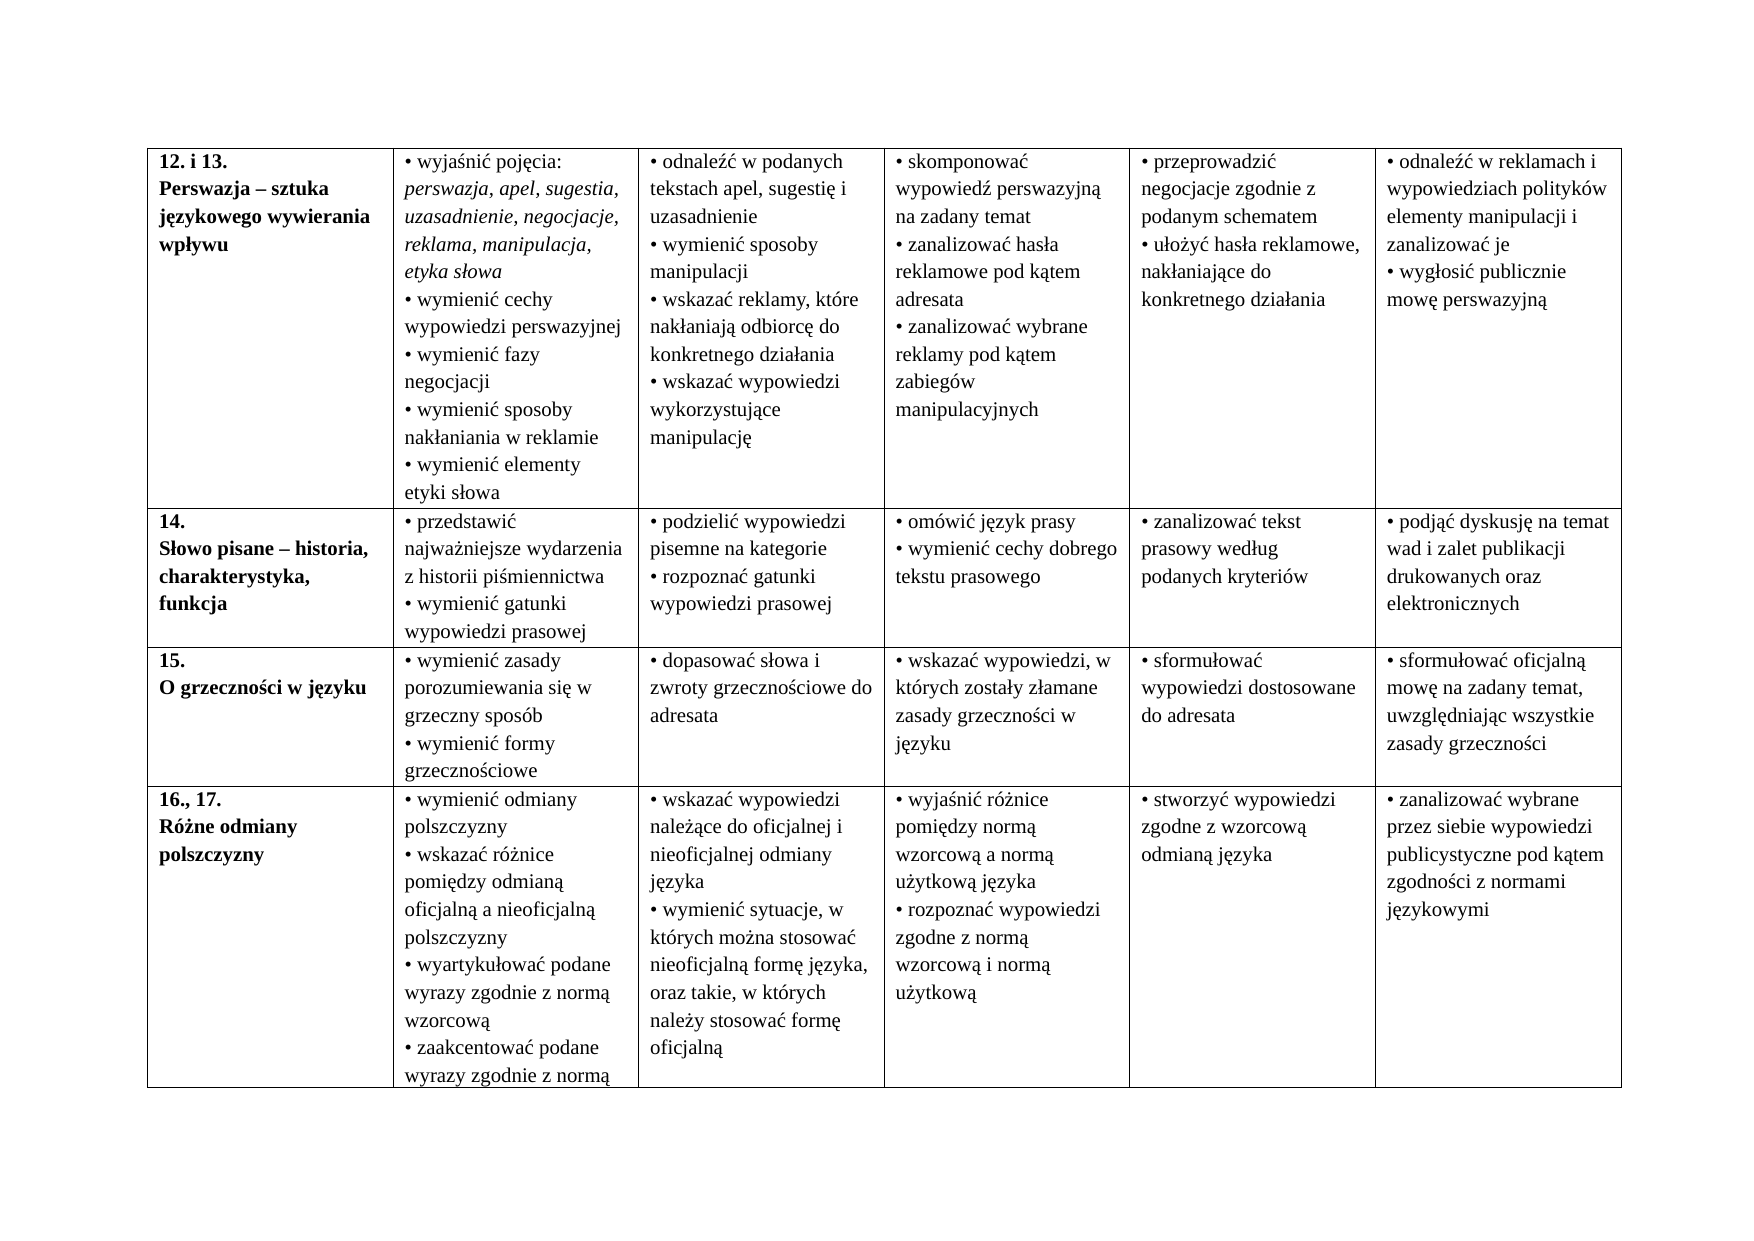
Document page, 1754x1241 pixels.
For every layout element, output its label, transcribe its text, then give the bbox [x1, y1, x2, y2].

table_cell • wyjaśnić pojęcia: perswazja, apel, sugestia, uzasadnienie, negocjacje, reklama, manipulacja, etyka słowa • wymienić cechy wypowiedzi perswazyjnej • wymienić fazy negocjacji • wymienić sposoby nakłaniania w reklamie • wymienić elementy etyki słowa [394, 149, 638, 507]
table_cell • dopasować słowa i zwroty grzecznościowe do adresata [639, 648, 884, 786]
table_cell • wymienić odmiany polszczyzny • wskazać różnice pomiędzy odmianą oficjalną a nieoficjalną polszczyzny • wyartykułować podane wyrazy zgodnie z normą wzorcową • zaakcentować podane wyrazy zgodnie z normą [394, 787, 638, 1087]
table_cell • omówić język prasy • wymienić cechy dobrego tekstu prasowego [885, 509, 1129, 647]
table_cell • odnaleźć w reklamach i wypowiedziach polityków elementy manipulacji i zanalizować je • wygłosić publicznie mowę perswazyjną [1376, 149, 1621, 507]
table_cell • wskazać wypowiedzi należące do oficjalnej i nieoficjalnej odmiany języka • wymienić sytuacje, w których można stosować nieoficjalną formę języka, oraz takie, w których należy stosować formę oficjalną [639, 787, 884, 1087]
table_cell 16., 17. Różne odmiany polszczyzny [148, 787, 393, 1087]
table_cell • stworzyć wypowiedzi zgodne z wzorcową odmianą języka [1130, 787, 1375, 1087]
table_cell 14. Słowo pisane – historia, charakterystyka, funkcja [148, 509, 393, 647]
table_cell • przeprowadzić negocjacje zgodnie z podanym schematem • ułożyć hasła reklamowe, nakłaniające do konkretnego działania [1130, 149, 1375, 507]
table_cell • wymienić zasady porozumiewania się w grzeczny sposób • wymienić formy grzecznościowe [394, 648, 638, 786]
table_cell • przedstawić najważniejsze wydarzenia z historii piśmiennictwa • wymienić gatunki wypowiedzi prasowej [394, 509, 638, 647]
table_cell • podzielić wypowiedzi pisemne na kategorie • rozpoznać gatunki wypowiedzi prasowej [639, 509, 884, 647]
table_cell • zanalizować wybrane przez siebie wypowiedzi publicystyczne pod kątem zgodności z normami językowymi [1376, 787, 1621, 1087]
table_cell • zanalizować tekst prasowy według podanych kryteriów [1130, 509, 1375, 647]
table_cell 12. i 13. Perswazja – sztuka językowego wywierania wpływu [148, 149, 393, 507]
table_cell • odnaleźć w podanych tekstach apel, sugestię i uzasadnienie • wymienić sposoby manipulacji • wskazać reklamy, które nakłaniają odbiorcę do konkretnego działania • wskazać wypowiedzi wykorzystujące manipulację [639, 149, 884, 507]
table_cell • podjąć dyskusję na temat wad i zalet publikacji drukowanych oraz elektronicznych [1376, 509, 1621, 647]
table_cell • sformułować wypowiedzi dostosowane do adresata [1130, 648, 1375, 786]
table_cell • skomponować wypowiedź perswazyjną na zadany temat • zanalizować hasła reklamowe pod kątem adresata • zanalizować wybrane reklamy pod kątem zabiegów manipulacyjnych [885, 149, 1129, 507]
table_cell • wyjaśnić różnice pomiędzy normą wzorcową a normą użytkową języka • rozpoznać wypowiedzi zgodne z normą wzorcową i normą użytkową [885, 787, 1129, 1087]
table_cell • sformułować oficjalną mowę na zadany temat, uwzględniając wszystkie zasady grzeczności [1376, 648, 1621, 786]
table_cell • wskazać wypowiedzi, w których zostały złamane zasady grzeczności w języku [885, 648, 1129, 786]
table_cell 15. O grzeczności w języku [148, 648, 393, 786]
